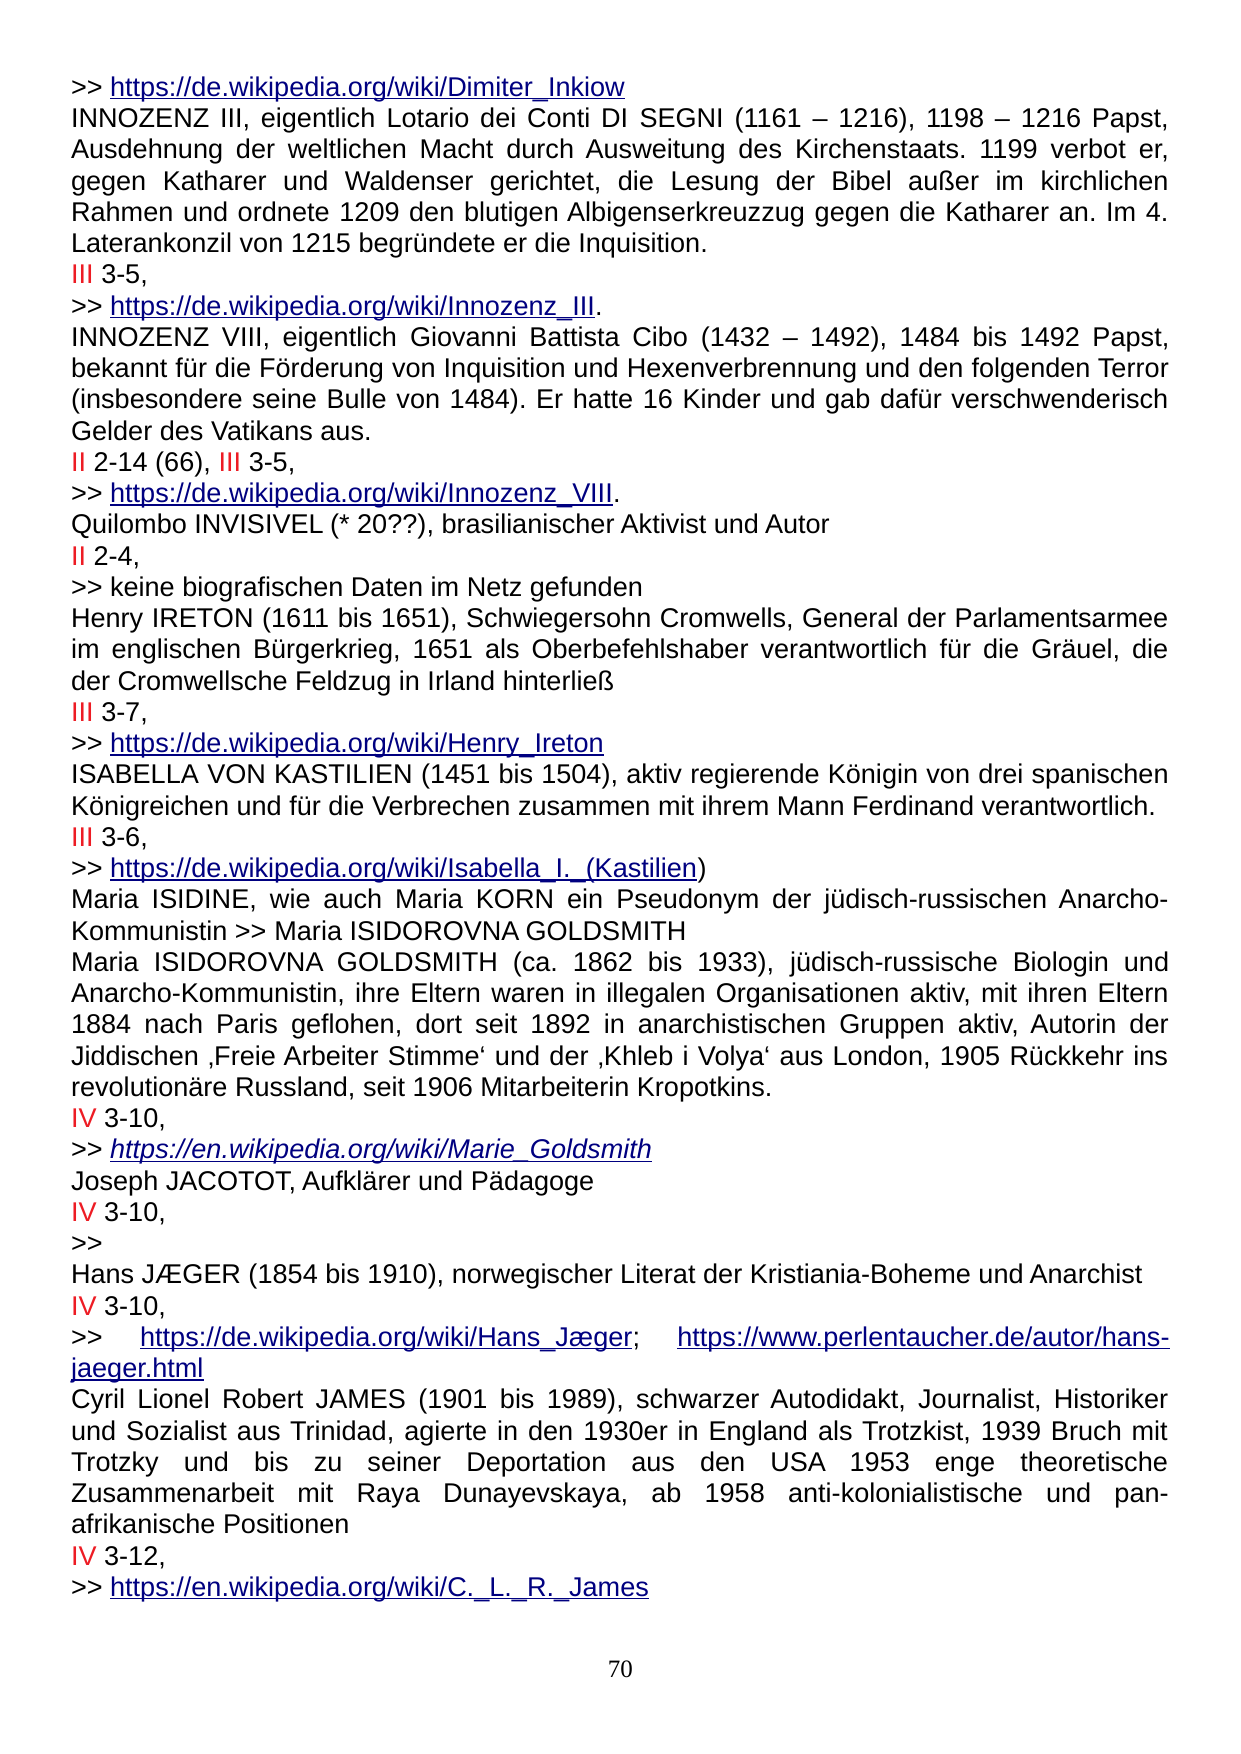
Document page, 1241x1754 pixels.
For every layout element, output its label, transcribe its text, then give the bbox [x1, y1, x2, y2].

subtitle >> https://de.wikipedia.org/wiki/Henry_Ireton [71, 727, 1169, 758]
subtitle INNOZENZ III, eigentlich Lotario dei Conti DI SEGNI (1161 – 1216), 1198 – 1216 Papst, Ausdehnung der weltlichen Macht durch Ausweitung des Kirchenstaats. 1199 verbot er, gegen Katharer und Waldenser gerichtet, die Lesung der Bibel außer im kirchlichen Rahmen und ordnete 1209 den blutigen Albigenserkreuzzug gegen die Katharer an. Im 4. Laterankonzil von 1215 begründete er die Inquisition. [71, 102, 1169, 258]
subtitle Joseph JACOTOT, Aufklärer und Pädagoge [71, 1164, 1169, 1196]
subtitle >> https://de.wikipedia.org/wiki/Isabella_I._(Kastilien) [71, 852, 1169, 883]
subtitle III 3-6, [71, 821, 1169, 852]
subtitle >> https://de.wikipedia.org/wiki/Innozenz_VIII. [71, 477, 1169, 508]
subtitle >> https://en.wikipedia.org/wiki/C._L._R._James [71, 1571, 1169, 1602]
subtitle IV 3-12, [71, 1539, 1169, 1571]
subtitle III 3-5, [71, 258, 1169, 289]
subtitle Maria ISIDINE, wie auch Maria KORN ein Pseudonym der jüdisch-russischen Anarcho-Kommunistin >> Maria ISIDOROVNA GOLDSMITH [71, 883, 1169, 946]
subtitle IV 3-10, [71, 1102, 1169, 1133]
subtitle Maria ISIDOROVNA GOLDSMITH (ca. 1862 bis 1933), jüdisch-russische Biologin und Anarcho-Kommunistin, ihre Eltern waren in illegalen Organisationen aktiv, mit ihren Eltern 1884 nach Paris geflohen, dort seit 1892 in anarchistischen Gruppen aktiv, Autorin der Jiddischen ‚Freie Arbeiter Stimme‘ und der ‚Khleb i Volya‘ aus London, 1905 Rückkehr ins revolutionäre Russland, seit 1906 Mitarbeiterin Kropotkins. [71, 946, 1169, 1102]
subtitle >> https://de.wikipedia.org/wiki/Hans_Jæger; https://www.perlentaucher.de/autor/hans-jaeger.html [71, 1321, 1169, 1383]
subtitle IV 3-10, [71, 1196, 1169, 1227]
subtitle Cyril Lionel Robert JAMES (1901 bis 1989), schwarzer Autodidakt, Journalist, Historiker und Sozialist aus Trinidad, agierte in den 1930er in England als Trotzkist, 1939 Bruch mit Trotzky und bis zu seiner Deportation aus den USA 1953 enge theoretische Zusammenarbeit mit Raya Dunayevskaya, ab 1958 anti-kolonialistische und pan-afrikanische Positionen [71, 1383, 1169, 1539]
subtitle INNOZENZ VIII, eigentlich Giovanni Battista Cibo (1432 – 1492), 1484 bis 1492 Papst, bekannt für die Förderung von Inquisition und Hexenverbrennung und den folgenden Terror (insbesondere seine Bulle von 1484). Er hatte 16 Kinder und gab dafür verschwenderisch Gelder des Vatikans aus. [71, 321, 1169, 446]
subtitle >> https://de.wikipedia.org/wiki/Dimiter_Inkiow [71, 71, 1169, 102]
subtitle II 2-4, [71, 539, 1169, 571]
subtitle Henry IRETON (1611 bis 1651), Schwiegersohn Cromwells, General der Parlamentsarmee im englischen Bürgerkrieg, 1651 als Oberbefehlshaber verantwortlich für die Gräuel, die der Cromwellsche Feldzug in Irland hinterließ [71, 602, 1169, 696]
subtitle >> [71, 1227, 1169, 1258]
subtitle IV 3-10, [71, 1289, 1169, 1321]
subtitle >> keine biografischen Daten im Netz gefunden [71, 571, 1169, 602]
subtitle ISABELLA VON KASTILIEN (1451 bis 1504), aktiv regierende Königin von drei spanischen Königreichen und für die Verbrechen zusammen mit ihrem Mann Ferdinand verantwortlich. [71, 758, 1169, 821]
subtitle III 3-7, [71, 696, 1169, 727]
subtitle Quilombo INVISIVEL (* 20??), brasilianischer Aktivist und Autor [71, 508, 1169, 539]
subtitle >> https://en.wikipedia.org/wiki/Marie_Goldsmith [71, 1133, 1169, 1164]
subtitle >> https://de.wikipedia.org/wiki/Innozenz_III. [71, 289, 1169, 321]
subtitle Hans JÆGER (1854 bis 1910), norwegischer Literat der Kristiania-Boheme und Anarchist [71, 1258, 1169, 1289]
subtitle II 2-14 (66), III 3-5, [71, 446, 1169, 477]
